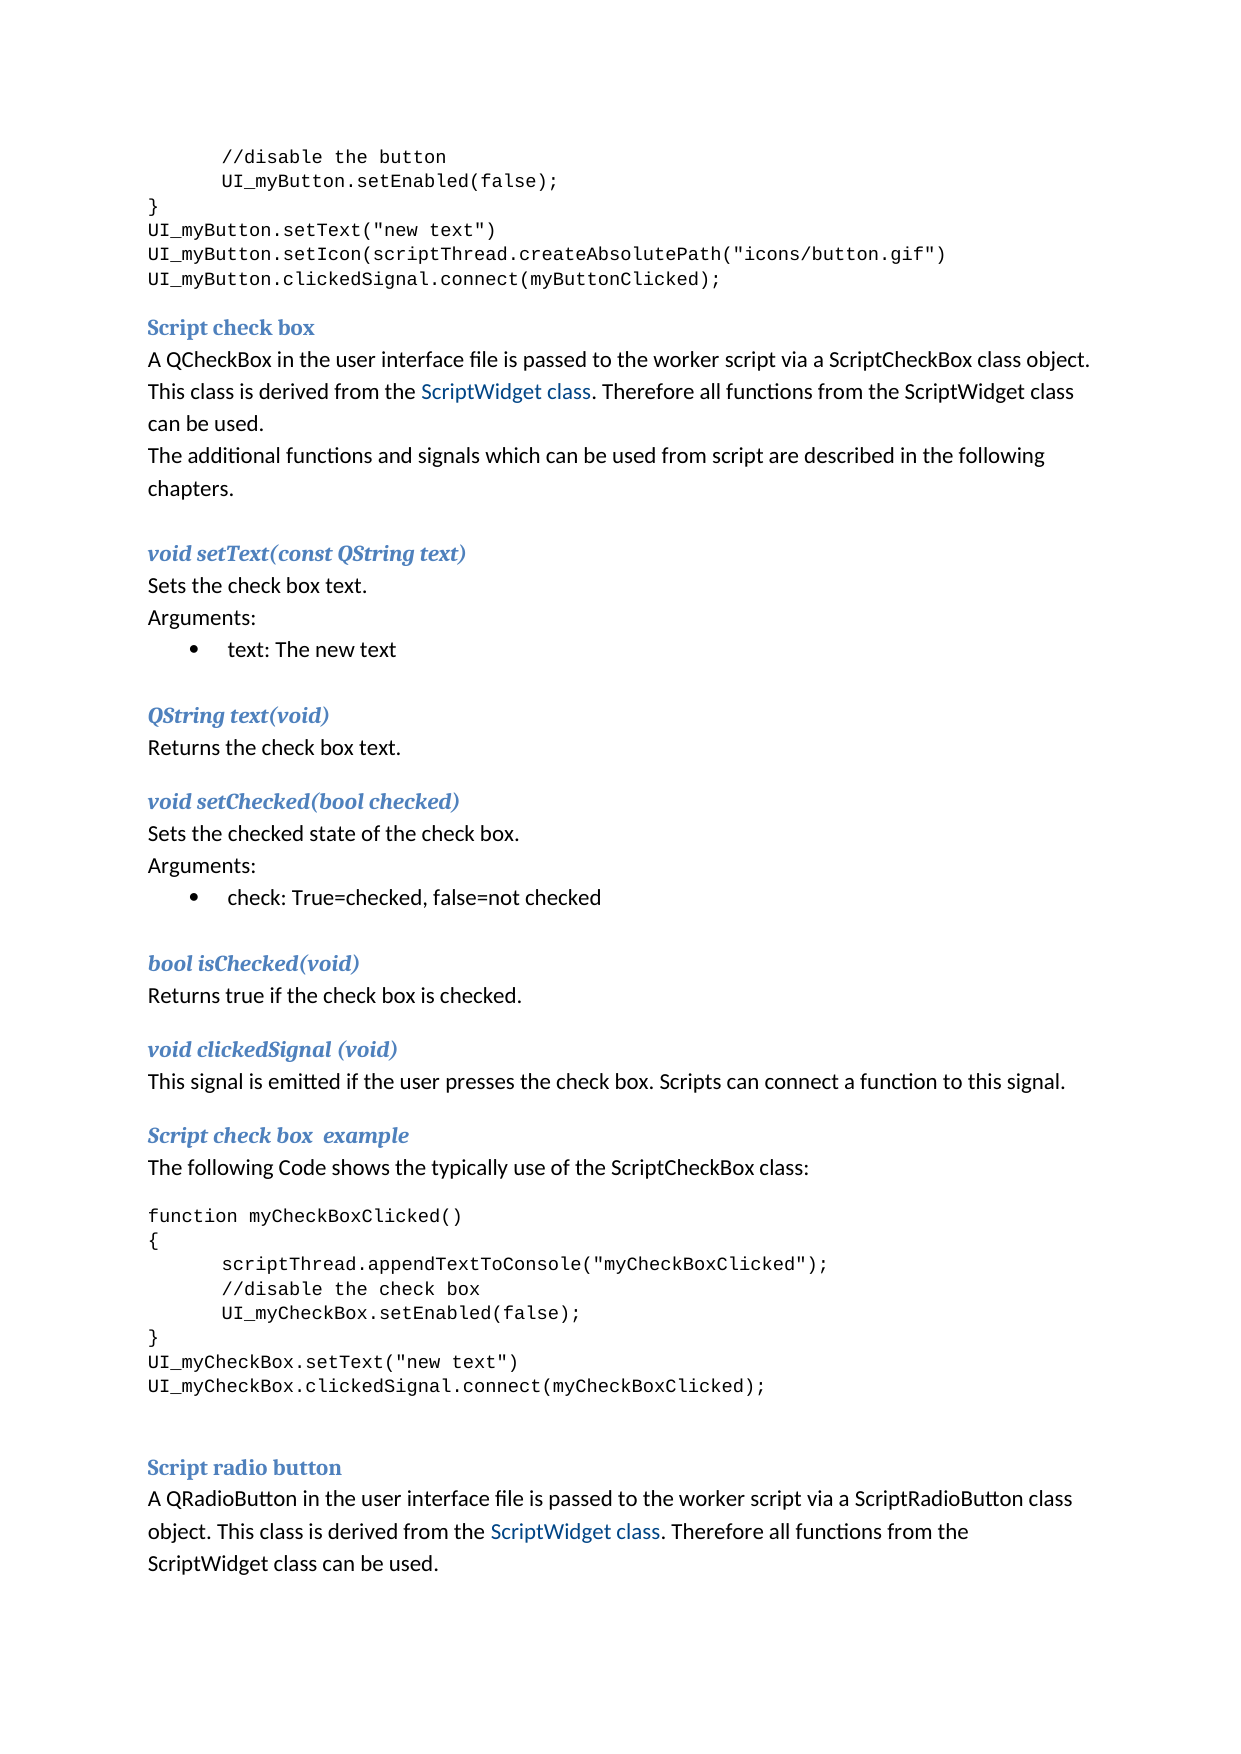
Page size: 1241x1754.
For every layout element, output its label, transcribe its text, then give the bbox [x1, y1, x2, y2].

text Arguments: [148, 851, 1093, 879]
subtitle void clickedSignal (void) [148, 1037, 1093, 1063]
text Arguments: [148, 603, 1093, 631]
subtitle void setText(const QString text) [148, 541, 1093, 567]
text UI_myCheckBox.setText("new text") [148, 1353, 1093, 1374]
text Returns the check box text. [148, 733, 1093, 761]
text The additional functions and signals which can be used from script are described in the following chapters. [148, 441, 1093, 502]
subtitle bool isChecked(void) [148, 951, 1093, 977]
text The following Code shows the typically use of the ScriptCheckBox class: [148, 1153, 1093, 1181]
text This signal is emitted if the user presses the check box. Scripts can connect a function to this signal. [148, 1067, 1093, 1095]
text UI_myButton.setText("new text") [148, 221, 1093, 242]
text //disable the check box [148, 1279, 1093, 1301]
text A QRadioButton in the user interface file is passed to the worker script via a ScriptRadioButton class object. This class is derived from the ScriptWidget class. Therefore all functions from the ScriptWidget class can be used. [148, 1484, 1093, 1577]
list text: The new text [190, 636, 1093, 663]
text UI_myCheckBox.setEnabled(false); [148, 1304, 1093, 1325]
subtitle QString text(void) [148, 703, 1093, 729]
text } [148, 196, 1093, 218]
text UI_myButton.setEnabled(false); [148, 172, 1093, 193]
text Sets the check box text. [148, 571, 1093, 599]
text UI_myButton.setIcon(scriptThread.createAbsolutePath("icons/button.gif") [148, 245, 1093, 266]
text A QCheckBox in the user interface file is passed to the worker script via a ScriptCheckBox class object. This class is derived from the ScriptWidget class. Therefore all functions from the ScriptWidget class can be used. [148, 345, 1093, 437]
text scriptThread.appendTextToConsole("myCheckBoxClicked"); [148, 1255, 1093, 1276]
text { [148, 1231, 1093, 1252]
text //disable the button [148, 148, 1093, 169]
text Returns true if the check box is checked. [148, 981, 1093, 1009]
list check: True=checked, false=not checked [190, 883, 1093, 912]
text Sets the checked state of the check box. [148, 819, 1093, 847]
text UI_myCheckBox.clickedSignal.connect(myCheckBoxClicked); [148, 1377, 1093, 1398]
subtitle void setChecked(bool checked) [148, 789, 1093, 815]
text function myCheckBoxClicked() [148, 1206, 1093, 1228]
subtitle Script radio button [148, 1454, 1093, 1481]
text } [148, 1328, 1093, 1349]
subtitle Script check box example [148, 1123, 1093, 1149]
text UI_myButton.clickedSignal.connect(myButtonClicked); [148, 269, 1093, 291]
subtitle Script check box [148, 315, 1093, 341]
